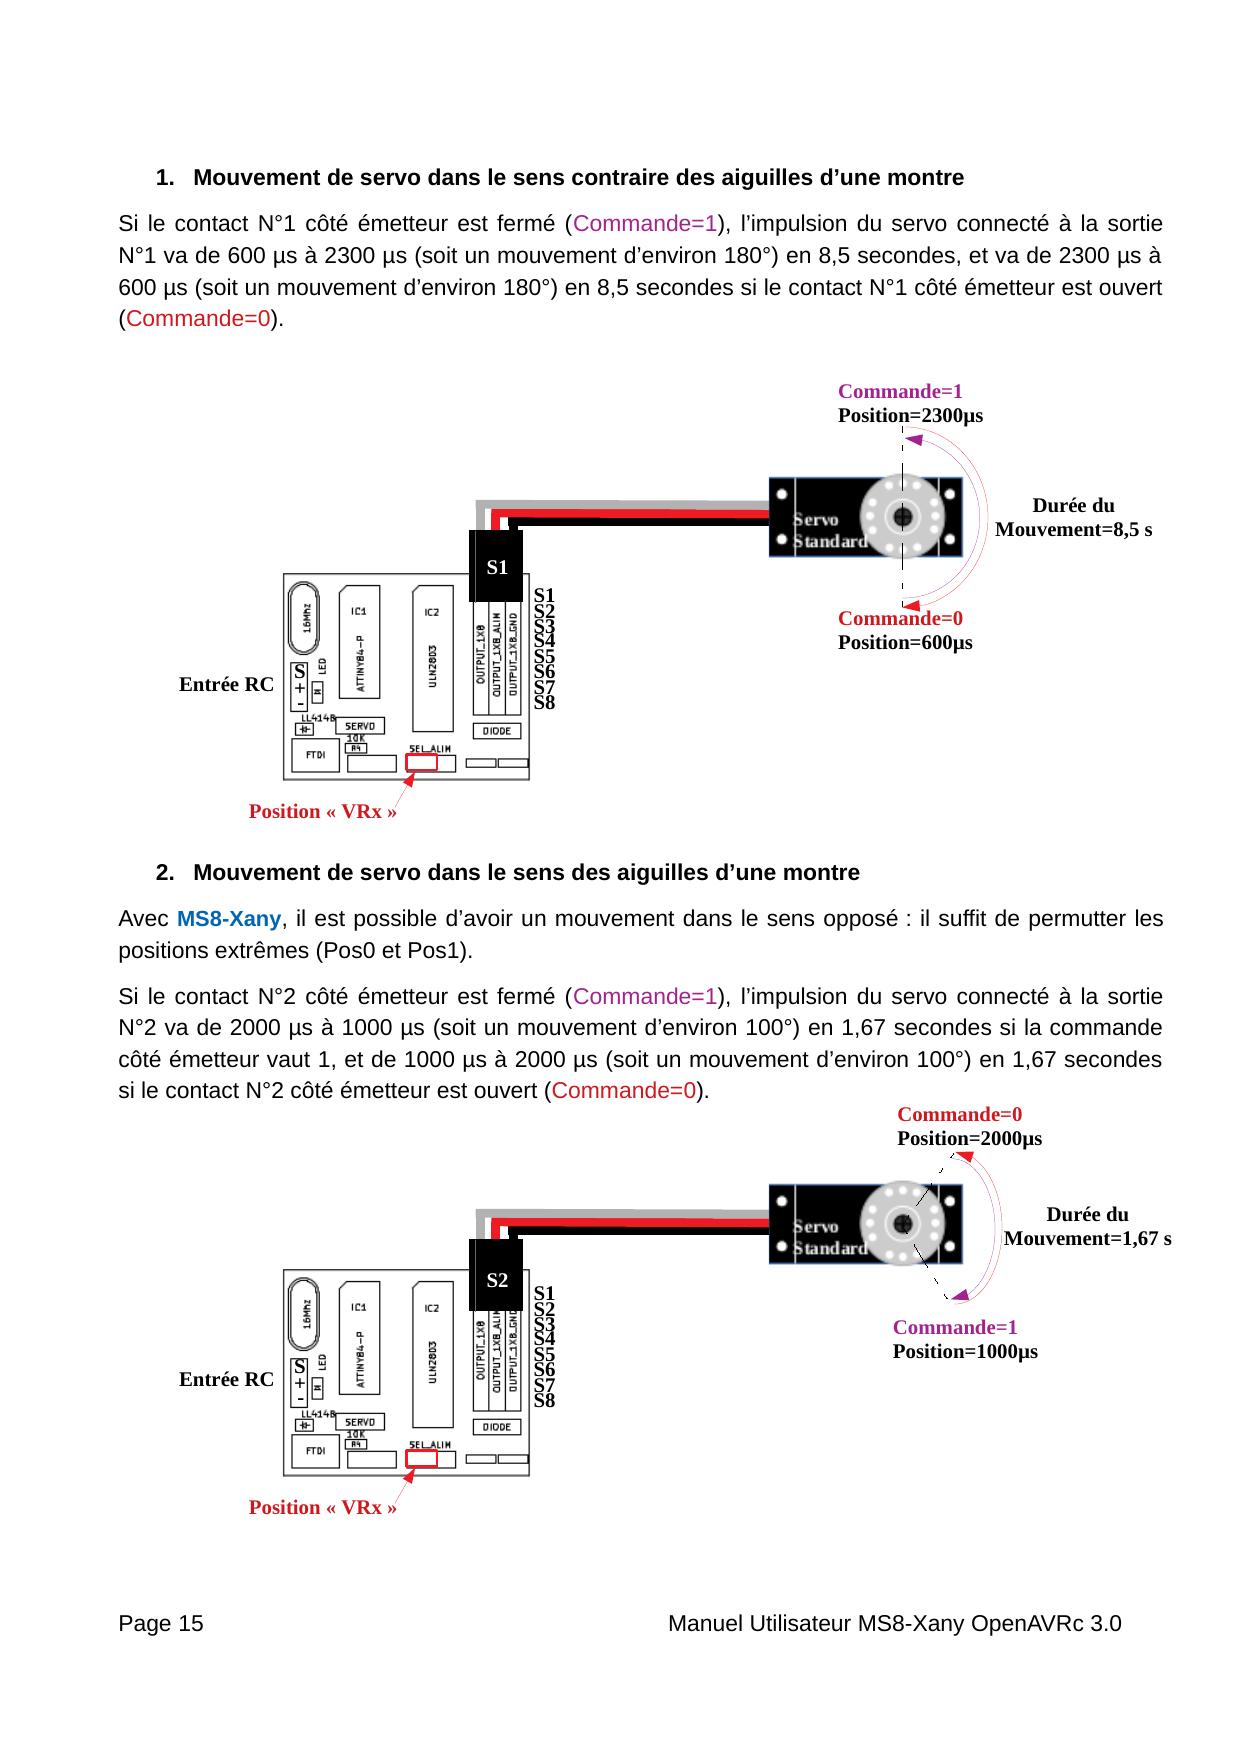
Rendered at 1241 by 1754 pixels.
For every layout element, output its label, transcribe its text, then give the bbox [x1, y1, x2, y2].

picture [282, 572, 531, 781]
picture [768, 1176, 970, 1273]
text Avec MS8-Xany, il est possible d’avoir un mouvement dans le sens opposé : il suffit de permutter les positions extrêmes (Pos0 et Pos1). [118, 905, 1164, 963]
list Mouvement de servo dans le sens des aiguilles d’une montre [156, 859, 1164, 885]
picture [408, 756, 436, 769]
list Mouvement de servo dans le sens contraire des aiguilles d’une montre [156, 164, 1164, 191]
text Si le contact N°2 côté émetteur est fermé (Commande=1), l’impulsion du servo connecté à la sortie N°2 va de 2000 µs à 1000 µs (soit un mouvement d’environ 100°) en 1,67 secondes si la commande côté émetteur vaut 1, et de 1000 µs à 2000 µs (soit un mouvement d’environ 100°) en 1,67 secondes si le contact N°2 côté émetteur est ouvert (Commande=0). [118, 983, 1164, 1104]
picture [768, 469, 970, 566]
picture [282, 1268, 531, 1477]
text Si le contact N°1 côté émetteur est fermé (Commande=1), l’impulsion du servo connecté à la sortie N°1 va de 600 µs à 2300 µs (soit un mouvement d’environ 180°) en 8,5 secondes, et va de 2300 µs à 600 µs (soit un mouvement d’environ 180°) en 8,5 secondes si le contact N°1 côté émetteur est ouvert (Commande=0). [118, 210, 1164, 331]
picture [408, 1452, 436, 1465]
